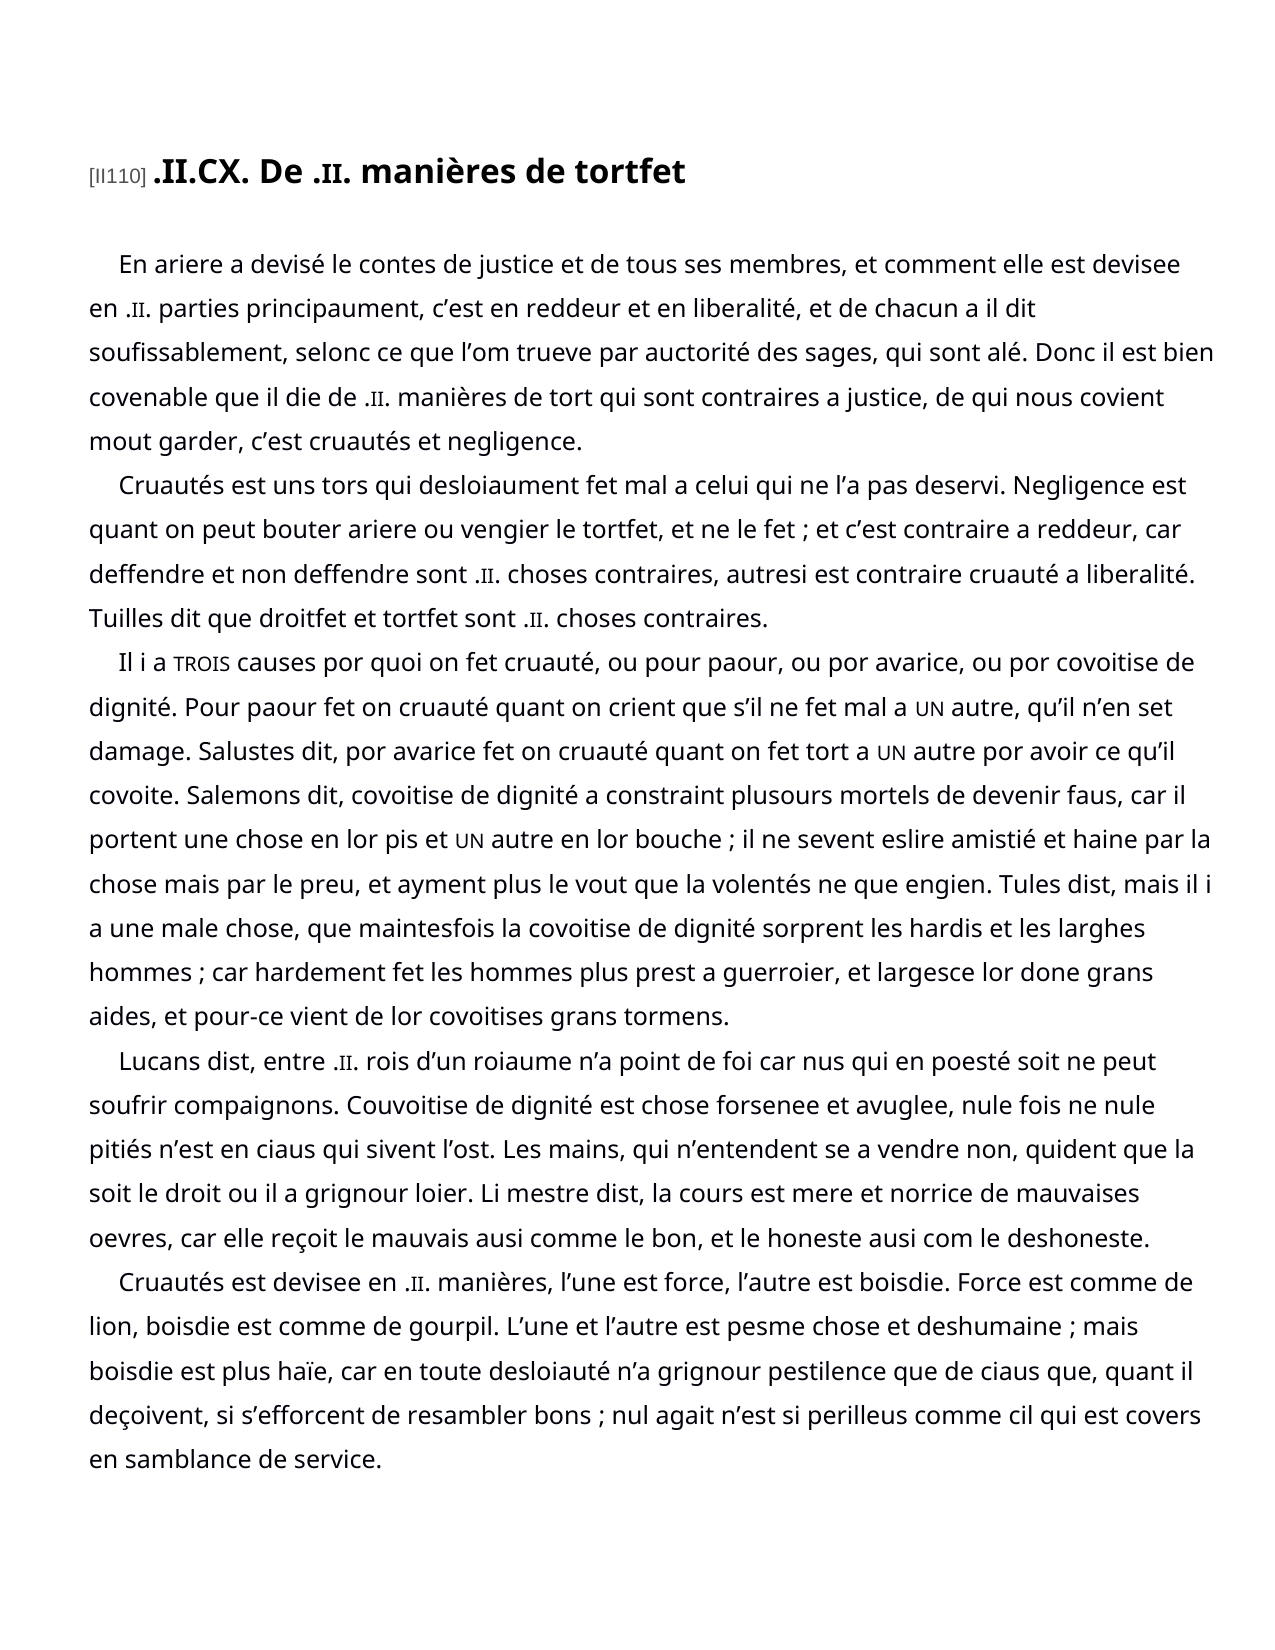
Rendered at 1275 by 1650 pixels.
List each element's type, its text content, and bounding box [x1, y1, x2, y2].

text En ariere a devisé le contes de justice et de tous ses membres, et comment elle est devisee en .ii. parties principaument, c’est en reddeur et en liberalité, et de chacun a il dit soufissablement, selonc ce que l’om trueve par auctorité des sages, qui sont alé. Donc il est bien covenable que il die de .ii. manières de tort qui sont contraires a justice, de qui nous covient mout garder, c’est cruautés et negligence. [89, 246, 1216, 458]
subtitle [II110] .II.CX. De .ii. manières de tortfet [89, 148, 1216, 193]
text Lucans dist, entre .ii. rois d’un roiaume n’a point de foi car nus qui en poesté soit ne peut soufrir compaignons. Couvoitise de dignité est chose forsenee et avuglee, nule fois ne nule pitiés n’est en ciaus qui sivent l’ost. Les mains, qui n’entendent se a vendre non, quident que la soit le droit ou il a grignour loier. Li mestre dist, la cours est mere et norrice de mauvaises oevres, car elle reçoit le mauvais ausi comme le bon, et le honeste ausi com le deshoneste. [89, 1043, 1216, 1254]
text Cruautés est devisee en .ii. manières, l’une est force, l’autre est boisdie. Force est comme de lion, boisdie est comme de gourpil. L’une et l’autre est pesme chose et deshumaine ; mais boisdie est plus haïe, car en toute desloiauté n’a grignour pestilence que de ciaus que, quant il deçoivent, si s’efforcent de resambler bons ; nul agait n’est si perilleus comme cil qui est covers en samblance de service. [89, 1265, 1216, 1476]
text Il i a trois causes por quoi on fet cruauté, ou pour paour, ou por avarice, ou por covoitise de dignité. Pour paour fet on cruauté quant on crient que s’il ne fet mal a un autre, qu’il n’en set damage. Salustes dit, por avarice fet on cruauté quant on fet tort a un autre por avoir ce qu’il covoite. Salemons dit, covoitise de dignité a constraint plusours mortels de devenir faus, car il portent une chose en lor pis et un autre en lor bouche ; il ne sevent eslire amistié et haine par la chose mais par le preu, et ayment plus le vout que la volentés ne que engien. Tules dist, mais il i a une male chose, que maintesfois la covoitise de dignité sorprent les hardis et les larghes hommes ; car hardement fet les hommes plus prest a guerroier, et largesce lor done grans aides, et pour-ce vient de lor covoitises grans tormens. [89, 645, 1216, 1033]
text Cruautés est uns tors qui desloiaument fet mal a celui qui ne l’a pas deservi. Negligence est quant on peut bouter ariere ou vengier le tortfet, et ne le fet ; et c’est contraire a reddeur, car deffendre et non deffendre sont .ii. choses contraires, autresi est contraire cruauté a liberalité. Tuilles dit que droitfet et tortfet sont .ii. choses contraires. [89, 468, 1216, 635]
